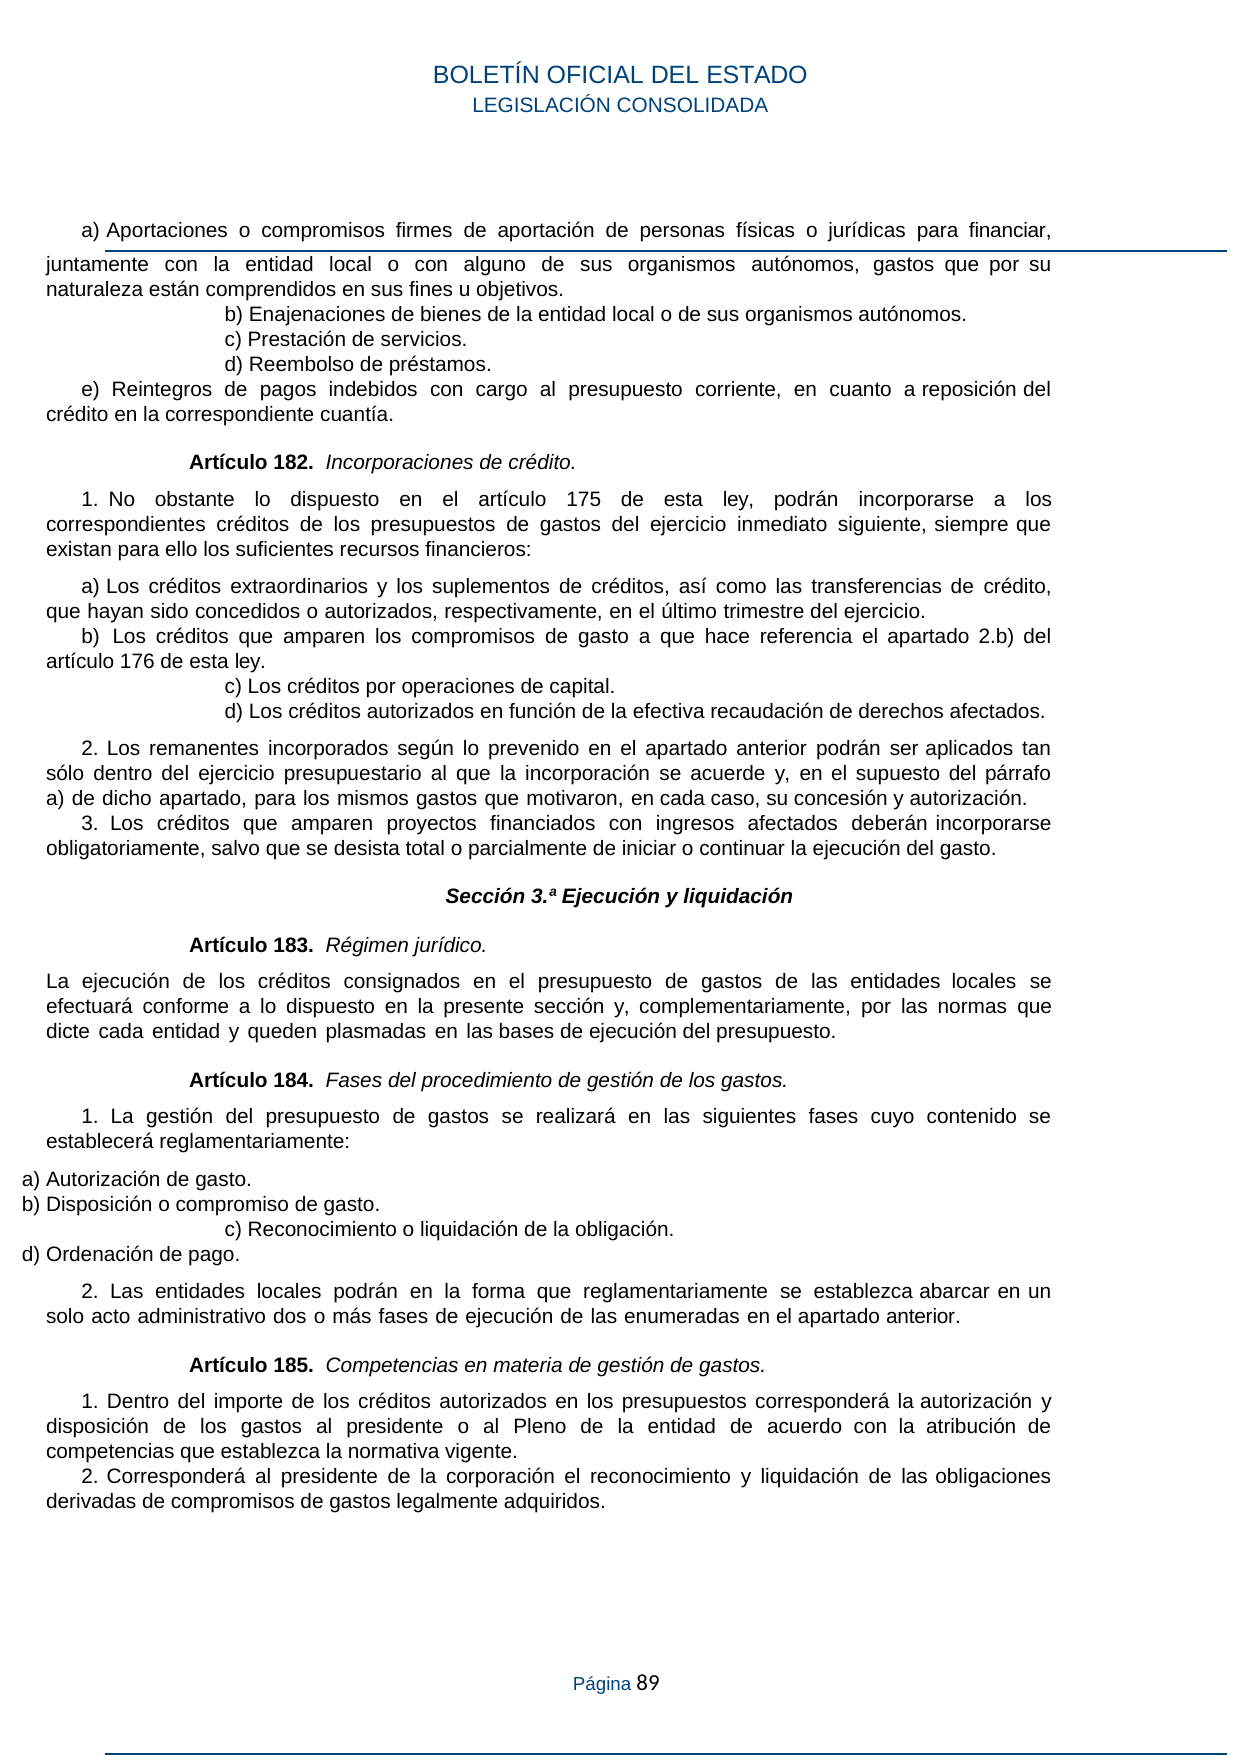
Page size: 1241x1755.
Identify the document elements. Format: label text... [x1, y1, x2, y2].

list Enajenaciones de bienes de la entidad local o de sus organismos autónomos. [224, 302, 1195, 326]
list Autorización de gasto. [22, 1167, 1195, 1191]
list Reembolso de préstamos. [224, 352, 1195, 376]
list Dentro del importe de los créditos autorizados en los presupuestos corresponderá la autorización y disposición de los gastos al presidente o al Pleno de la entidad de acuerdo con la atribución de competencias que establezca la normativa vigente. [46, 1389, 1052, 1463]
list Reconocimiento o liquidación de la obligación. [224, 1217, 1195, 1241]
list Los créditos por operaciones de capital. [224, 673, 1195, 697]
text Artículo 184. Fases del procedimiento de gestión de los gastos. [189, 1068, 1195, 1092]
list Los créditos autorizados en función de la efectiva recaudación de derechos afectados. [224, 698, 1195, 722]
subtitle Sección 3.ª Ejecución y liquidación [46, 884, 1195, 908]
list Aportaciones o compromisos firmes de aportación de personas físicas o jurídicas para financiar, juntamente con la entidad local o con alguno de sus organismos autónomos, gastos que por su naturaleza están comprendidos en sus fines u objetivos. [46, 218, 1052, 301]
list Disposición o compromiso de gasto. [22, 1192, 1195, 1216]
list Las entidades locales podrán en la forma que reglamentariamente se establezca abarcar en un solo acto administrativo dos o más fases de ejecución de las enumeradas en el apartado anterior. [46, 1279, 1052, 1328]
text Artículo 182. Incorporaciones de crédito. [189, 450, 1195, 474]
list Los créditos que amparen proyectos financiados con ingresos afectados deberán incorporarse obligatoriamente, salvo que se desista total o parcialmente de iniciar o continuar la ejecución del gasto. [46, 811, 1052, 859]
list Prestación de servicios. [224, 327, 1195, 351]
list Los créditos que amparen los compromisos de gasto a que hace referencia el apartado 2.b) del artículo 176 de esta ley. [46, 624, 1052, 672]
list La gestión del presupuesto de gastos se realizará en las siguientes fases cuyo contenido se establecerá reglamentariamente: [46, 1104, 1052, 1153]
text La ejecución de los créditos consignados en el presupuesto de gastos de las entidades locales se efectuará conforme a lo dispuesto en la presente sección y, complementariamente, por las normas que dicte cada entidad y queden plasmadas en las bases de ejecución del presupuesto. [46, 969, 1052, 1043]
list No obstante lo dispuesto en el artículo 175 de esta ley, podrán incorporarse a los correspondientes créditos de los presupuestos de gastos del ejercicio inmediato siguiente, siempre que existan para ello los suficientes recursos financieros: [46, 487, 1052, 560]
list Corresponderá al presidente de la corporación el reconocimiento y liquidación de las obligaciones derivadas de compromisos de gastos legalmente adquiridos. [46, 1464, 1052, 1513]
list Los créditos extraordinarios y los suplementos de créditos, así como las transferencias de crédito, que hayan sido concedidos o autorizados, respectivamente, en el último trimestre del ejercicio. [46, 574, 1052, 623]
list Ordenación de pago. [22, 1242, 1195, 1266]
text Artículo 183. Régimen jurídico. [189, 933, 1195, 957]
list Los remanentes incorporados según lo prevenido en el apartado anterior podrán ser aplicados tan sólo dentro del ejercicio presupuestario al que la incorporación se acuerde y, en el supuesto del párrafo a) de dicho apartado, para los mismos gastos que motivaron, en cada caso, su concesión y autorización. [46, 736, 1052, 810]
list Reintegros de pagos indebidos con cargo al presupuesto corriente, en cuanto a reposición del crédito en la correspondiente cuantía. [46, 377, 1052, 425]
text Artículo 185. Competencias en materia de gestión de gastos. [189, 1352, 1195, 1376]
